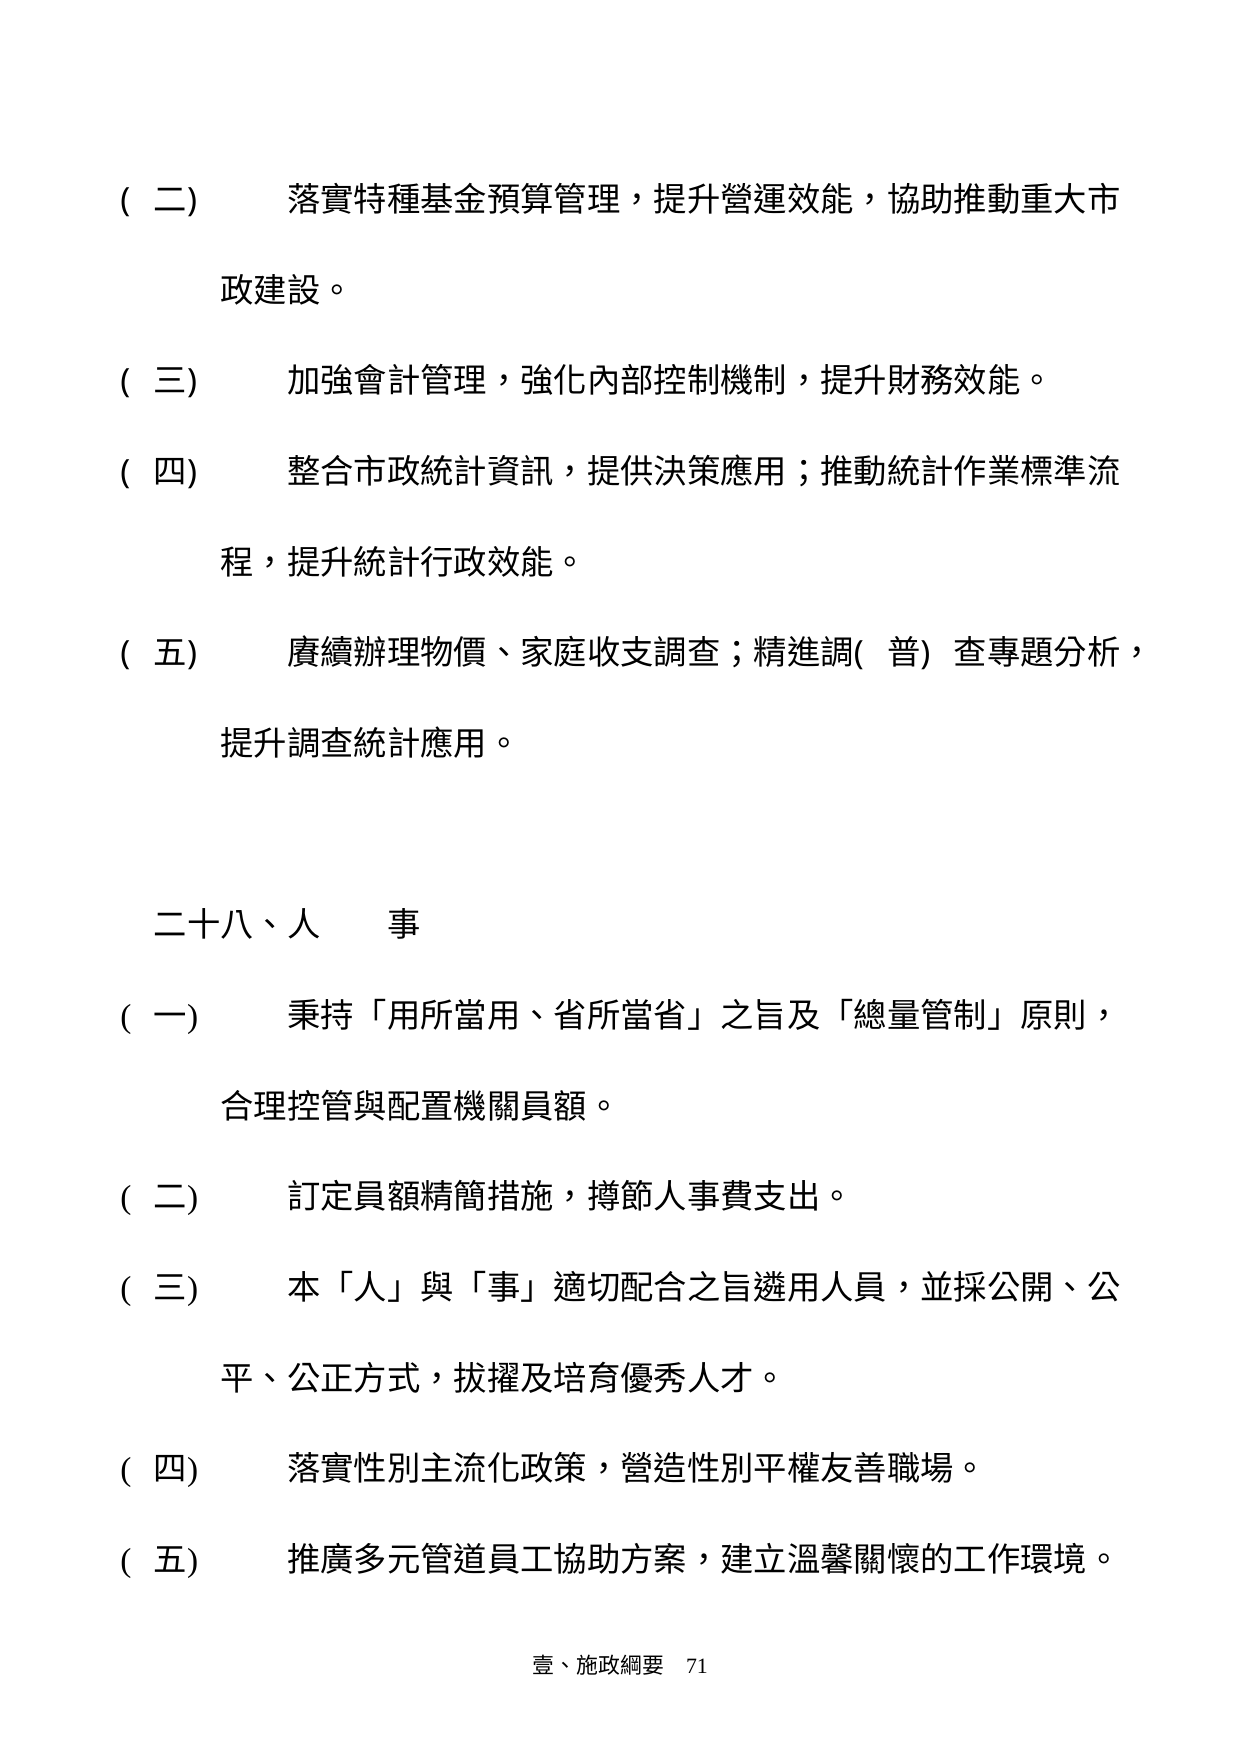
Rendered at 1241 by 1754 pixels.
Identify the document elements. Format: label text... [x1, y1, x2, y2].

list 秉持「用所當用、省所當省」之旨及「總量管制」原則，合理控管與配置機關員額。 [120, 968, 1120, 1149]
list 推廣多元管道員工協助方案，建立溫馨關懷的工作環境。 [120, 1511, 1120, 1602]
text 二十八、人 事 [123, 877, 1120, 968]
list 整合市政統計資訊，提供決策應用；推動統計作業標準流程，提升統計行政效能。 [120, 424, 1120, 605]
list 訂定員額精簡措施，撙節人事費支出。 [120, 1149, 1120, 1239]
list 落實性別主流化政策，營造性別平權友善職場。 [120, 1421, 1120, 1511]
list 加強會計管理，強化內部控制機制，提升財務效能。 [120, 333, 1120, 424]
list 本「人」與「事」適切配合之旨遴用人員，並採公開、公平、公正方式，拔擢及培育優秀人才。 [120, 1239, 1120, 1421]
list 賡續辦理物價、家庭收支調查；精進調(普)查專題分析，提升調查統計應用。 [120, 605, 1120, 786]
list 落實特種基金預算管理，提升營運效能，協助推動重大市政建設。 [120, 152, 1120, 333]
